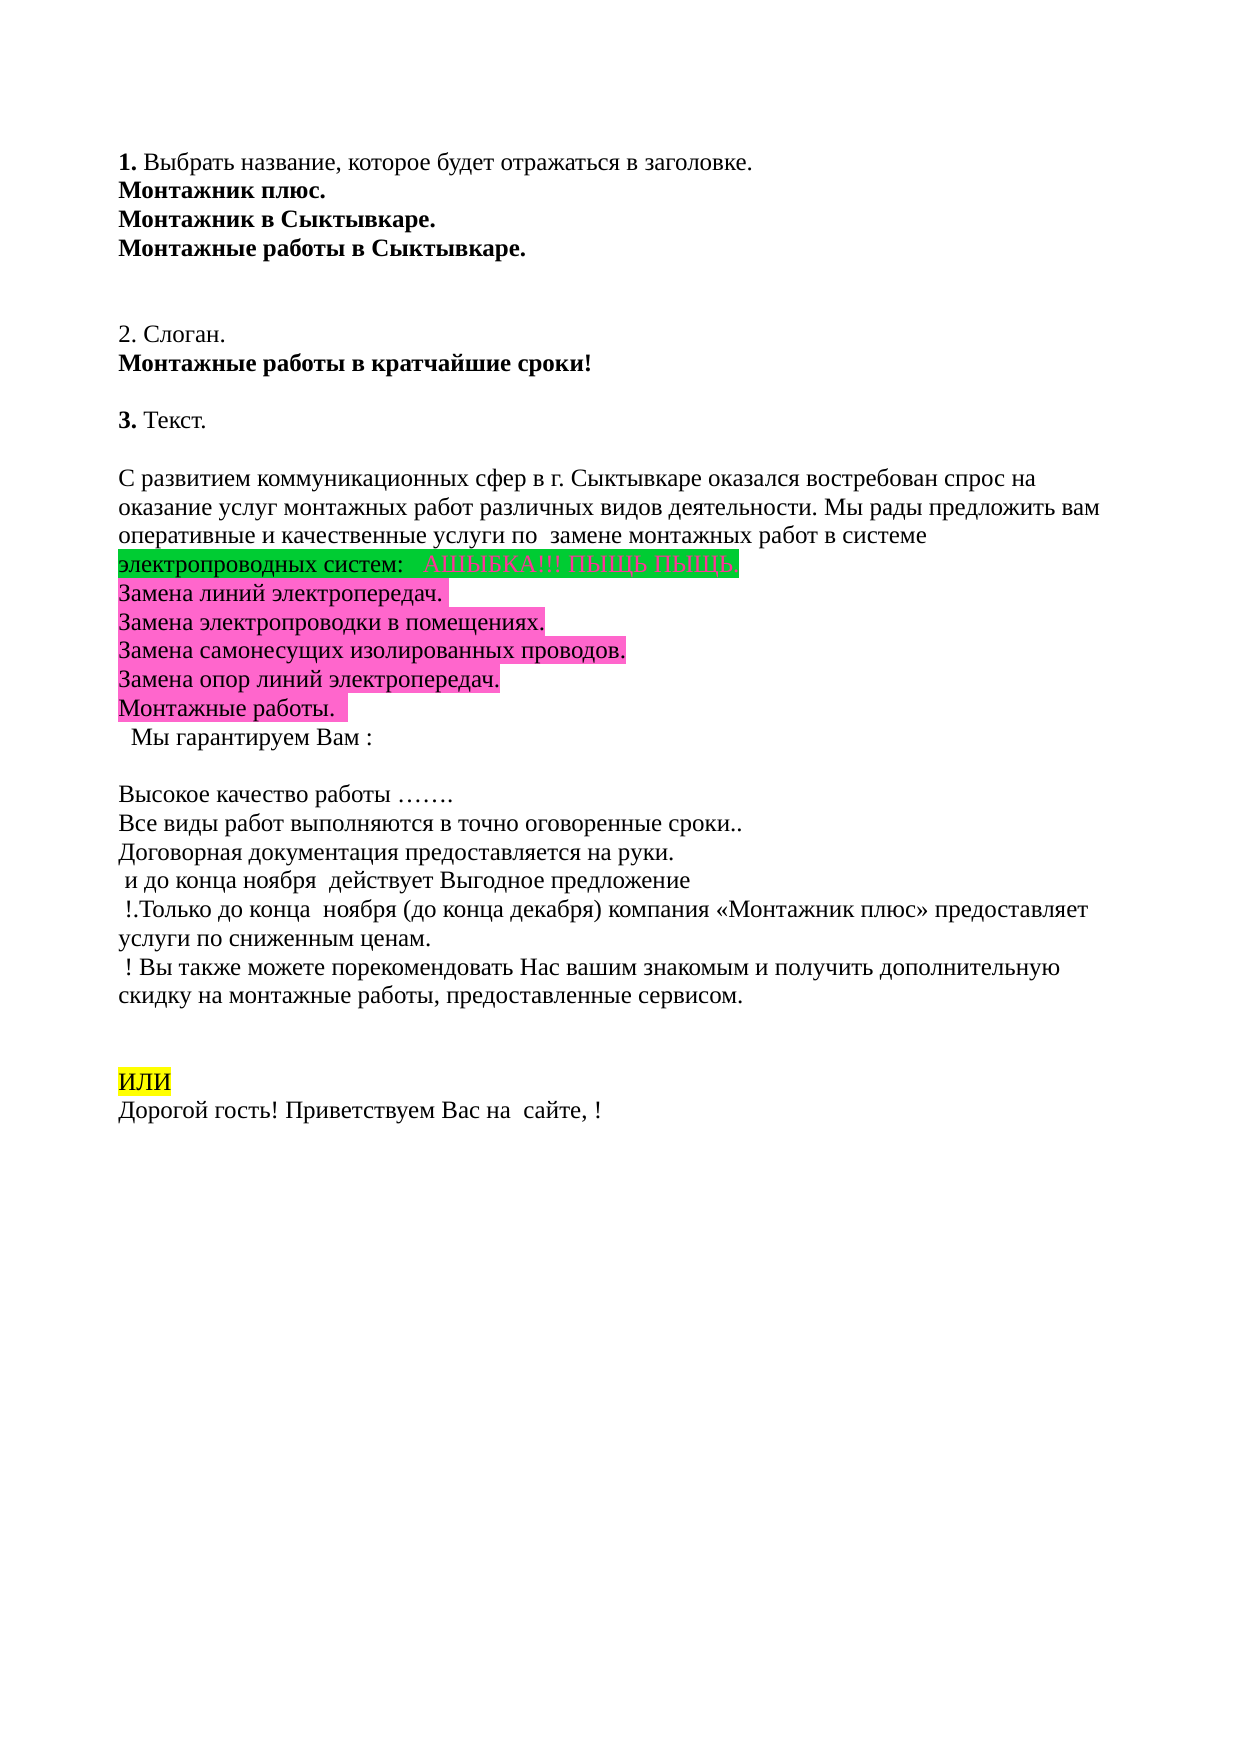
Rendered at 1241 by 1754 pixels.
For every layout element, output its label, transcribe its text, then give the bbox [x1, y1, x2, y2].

text Мы гарантируем Вам : [118, 722, 1122, 751]
text Дорогой гость! Приветствуем Вас на сайте, ! [118, 1096, 1122, 1124]
text ! Вы также можете порекомендовать Нас вашим знакомым и получить дополнительную скидку на монтажные работы, предоставленные сервисом. [118, 952, 1122, 1009]
text Высокое качество работы ……. [118, 779, 1122, 808]
text !.Только до конца ноября (до конца декабря) компания «Монтажник плюс» предоставляет услуги по сниженным ценам. [118, 894, 1122, 952]
text Монтажные работы. [118, 693, 1122, 722]
text С развитием коммуникационных сфер в г. Сыктывкаре оказался востребован спрос на оказание услуг монтажных работ различных видов деятельности. Мы рады предложить вам оперативные и качественные услуги по замене монтажных работ в системе электропроводных систем: АШЫБКА!!! ПЫЩЬ ПЫЩЬ. [118, 463, 1122, 578]
text 2. Слоган. [118, 319, 1122, 348]
text Замена самонесущих изолированных проводов. [118, 636, 1122, 664]
text и до конца ноября действует Выгодное предложение [118, 866, 1122, 894]
text Монтажные работы в Сыктывкаре. [118, 233, 1122, 262]
text Замена опор линий электропередач. [118, 664, 1122, 693]
text 1. Выбрать название, которое будет отражаться в заголовке. [118, 147, 1122, 176]
text ИЛИ [118, 1067, 1122, 1096]
text Договорная документация предоставляется на руки. [118, 837, 1122, 866]
text Все виды работ выполняются в точно оговоренные сроки.. [118, 808, 1122, 837]
text Монтажник в Сыктывкаре. [118, 204, 1122, 233]
text 3. Текст. [118, 406, 1122, 434]
text Монтажные работы в кратчайшие сроки! [118, 348, 1122, 377]
text Замена линий электропередач. [118, 578, 1122, 607]
text Монтажник плюс. [118, 176, 1122, 204]
text Замена электропроводки в помещениях. [118, 607, 1122, 636]
